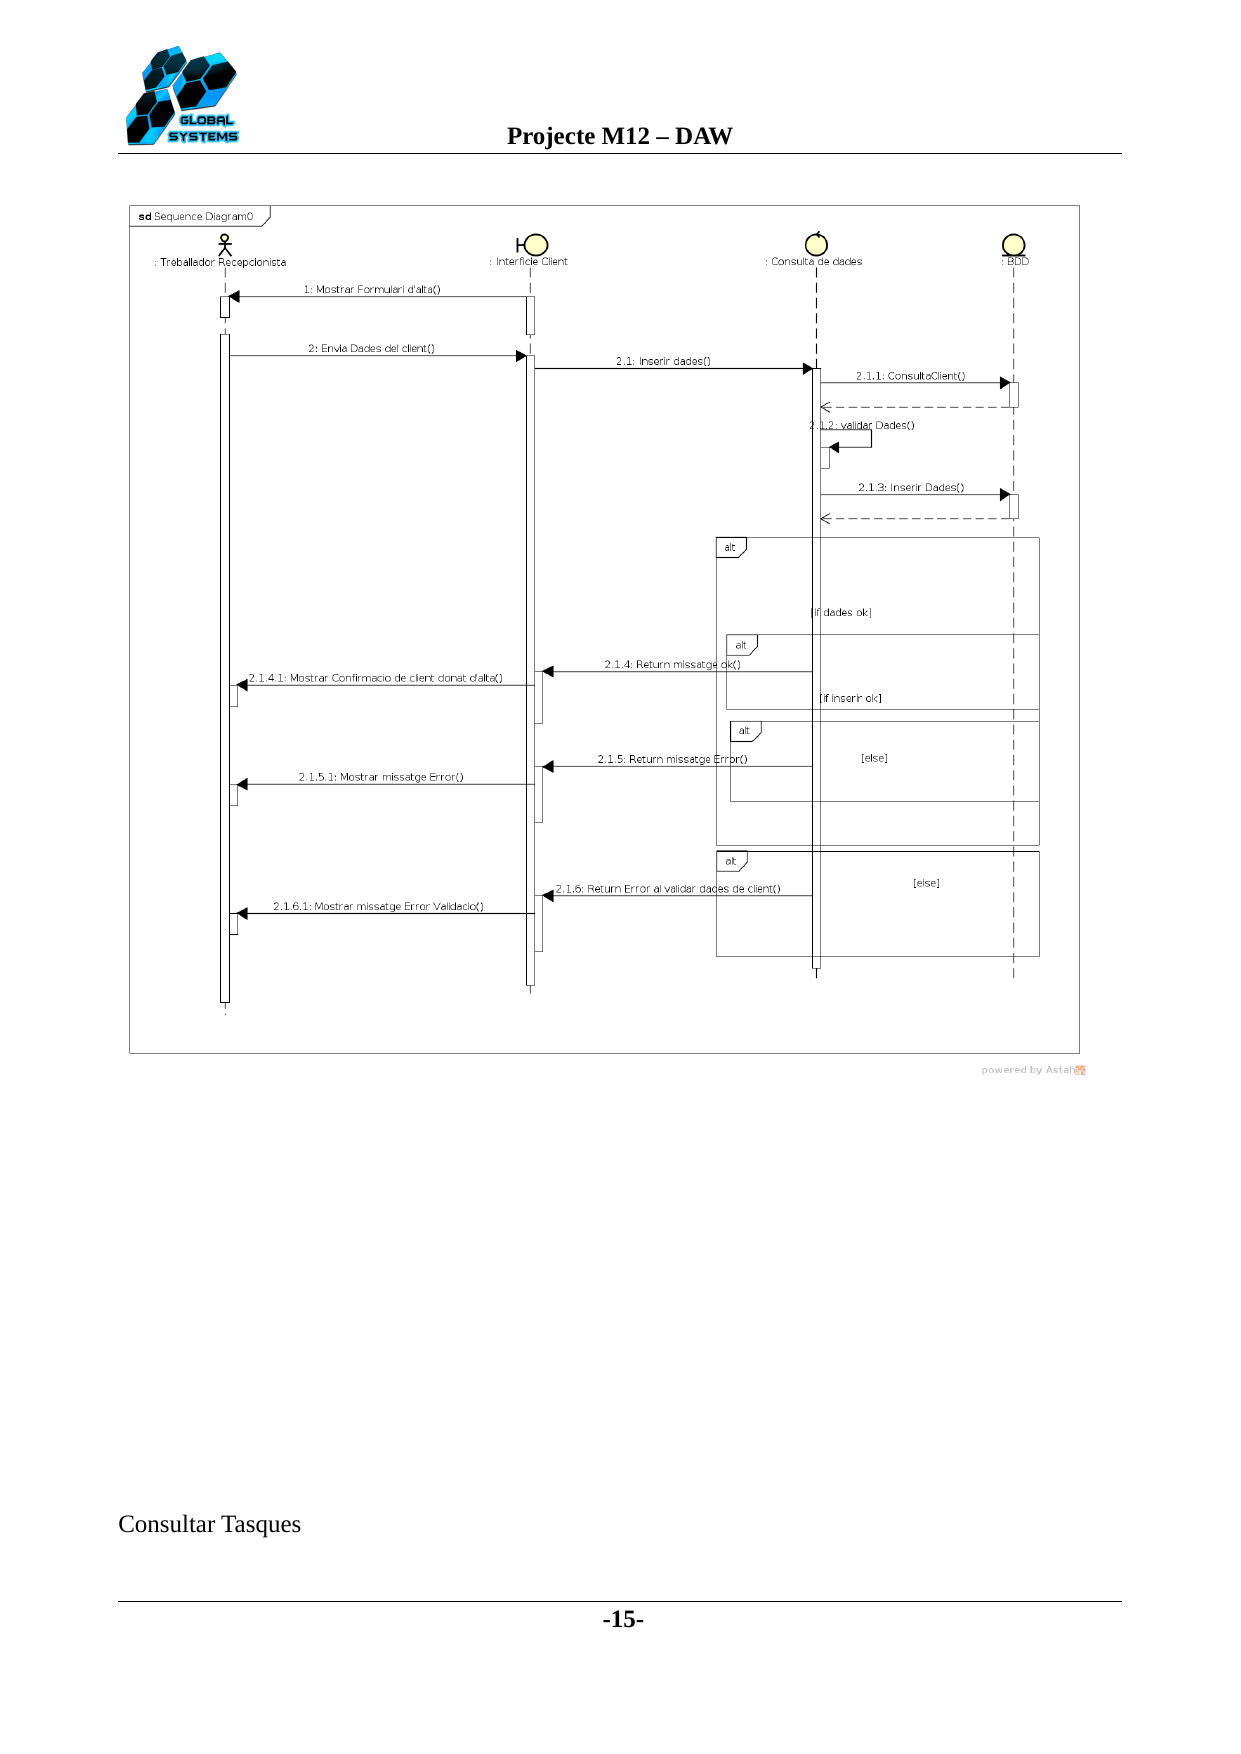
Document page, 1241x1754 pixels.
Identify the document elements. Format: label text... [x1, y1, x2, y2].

text Consultar Tasques [118, 1509, 1122, 1538]
picture [121, 20, 244, 165]
picture [121, 197, 1088, 1078]
